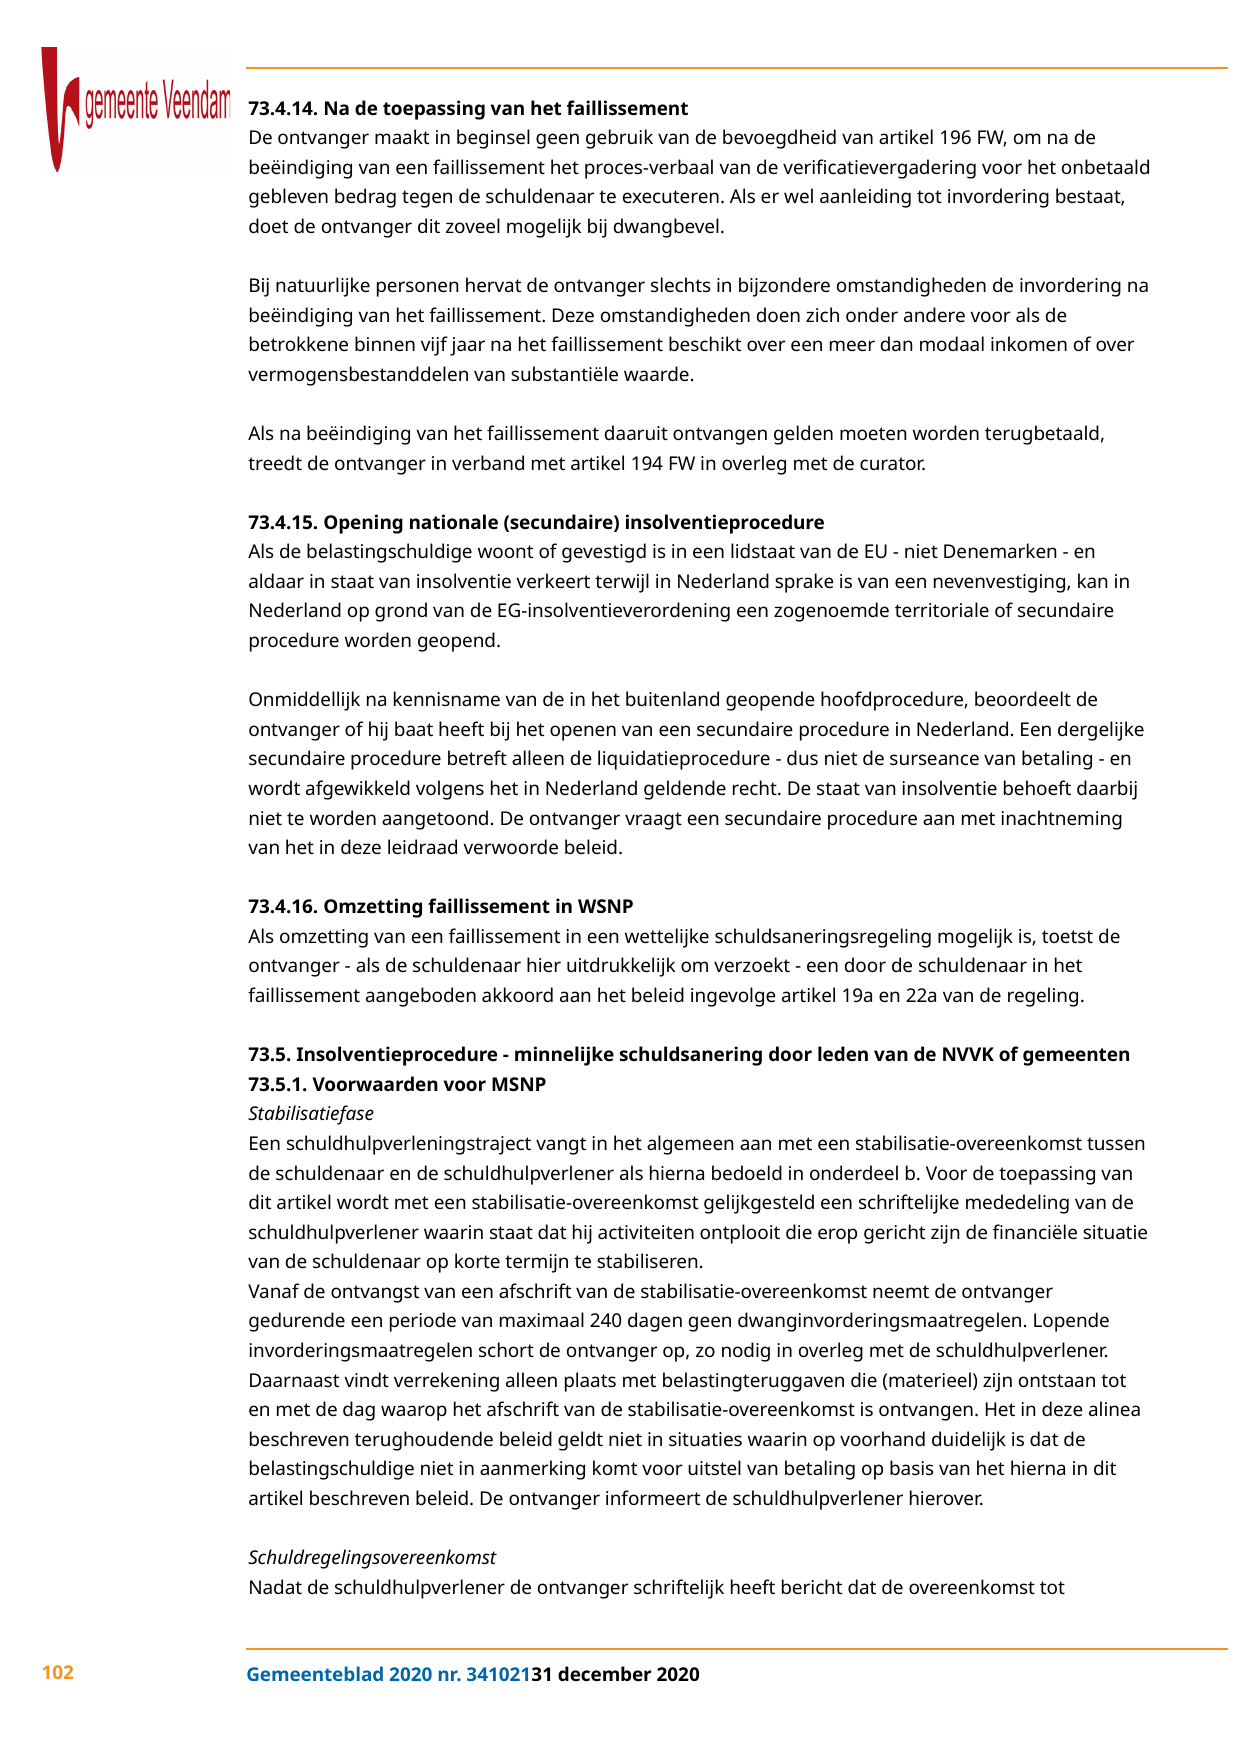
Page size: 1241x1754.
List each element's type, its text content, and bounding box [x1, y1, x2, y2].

text Een schuldhulpverleningstraject vangt in het algemeen aan met een stabilisatie-overeenkomst tussen de schuldenaar en de schuldhulpverlener als hierna bedoeld in onderdeel b. Voor de toepassing van dit artikel wordt met een stabilisatie-overeenkomst gelijkgesteld een schriftelijke mededeling van de schuldhulpverlener waarin staat dat hij activiteiten ontplooit die erop gericht zijn de financiële situatie van de schuldenaar op korte termijn te stabiliseren. [248, 1130, 1152, 1274]
text 73.5. Insolventieprocedure - minnelijke schuldsanering door leden van de NVVK of gemeenten [248, 1041, 1152, 1067]
text 73.4.15. Opening nationale (secundaire) insolventieprocedure [248, 509, 1152, 535]
text Als na beëindiging van het faillissement daaruit ontvangen gelden moeten worden terugbetaald, treedt de ontvanger in verband met artikel 194 FW in overleg met de curator. [248, 420, 1152, 476]
text Als omzetting van een faillissement in een wettelijke schuldsaneringsregeling mogelijk is, toetst de ontvanger - als de schuldenaar hier uitdrukkelijk om verzoekt - een door de schuldenaar in het faillissement aangeboden akkoord aan het beleid ingevolge artikel 19a en 22a van de regeling. [248, 923, 1152, 1008]
text Onmiddellijk na kennisname van de in het buitenland geopende hoofdprocedure, beoordeelt de ontvanger of hij baat heeft bij het openen van een secundaire procedure in Nederland. Een dergelijke secundaire procedure betreft alleen de liquidatieprocedure - dus niet de surseance van betaling - en wordt afgewikkeld volgens het in Nederland geldende recht. De staat van insolventie behoeft daarbij niet te worden aangetoond. De ontvanger vraagt een secundaire procedure aan met inachtneming van het in deze leidraad verwoorde beleid. [248, 686, 1152, 860]
text 73.5.1. Voorwaarden voor MSNP [248, 1071, 1152, 1097]
text Schuldregelingsovereenkomst [248, 1544, 1152, 1570]
text Nadat de schuldhulpverlener de ontvanger schriftelijk heeft bericht dat de overeenkomst tot [248, 1574, 1152, 1600]
text Als de belastingschuldige woont of gevestigd is in een lidstaat van de EU - niet Denemarken - en aldaar in staat van insolventie verkeert terwijl in Nederland sprake is van een nevenvestiging, kan in Nederland op grond van de EG-insolventieverordening een zogenoemde territoriale of secundaire procedure worden geopend. [248, 538, 1152, 653]
text 73.4.16. Omzetting faillissement in WSNP [248, 893, 1152, 919]
text Vanaf de ontvangst van een afschrift van de stabilisatie-overeenkomst neemt de ontvanger gedurende een periode van maximaal 240 dagen geen dwanginvorderingsmaatregelen. Lopende invorderingsmaatregelen schort de ontvanger op, zo nodig in overleg met de schuldhulpverlener. Daarnaast vindt verrekening alleen plaats met belastingteruggaven die (materieel) zijn ontstaan tot en met de dag waarop het afschrift van de stabilisatie-overeenkomst is ontvangen. Het in deze alinea beschreven terughoudende beleid geldt niet in situaties waarin op voorhand duidelijk is dat de belastingschuldige niet in aanmerking komt voor uitstel van betaling op basis van het hierna in dit artikel beschreven beleid. De ontvanger informeert de schuldhulpverlener hierover. [248, 1278, 1152, 1511]
text Stabilisatiefase [248, 1101, 1152, 1126]
text Bij natuurlijke personen hervat de ontvanger slechts in bijzondere omstandigheden de invordering na beëindiging van het faillissement. Deze omstandigheden doen zich onder andere voor als de betrokkene binnen vijf jaar na het faillissement beschikt over een meer dan modaal inkomen of over vermogensbestanddelen van substantiële waarde. [248, 272, 1152, 387]
picture [41, 47, 231, 172]
text 73.4.14. Na de toepassing van het faillissement [248, 95, 1152, 121]
text De ontvanger maakt in beginsel geen gebruik van de bevoegdheid van artikel 196 FW, om na de beëindiging van een faillissement het proces-verbaal van de verificatievergadering voor het onbetaald gebleven bedrag tegen de schuldenaar te executeren. Als er wel aanleiding tot invordering bestaat, doet de ontvanger dit zoveel mogelijk bij dwangbevel. [248, 124, 1152, 239]
